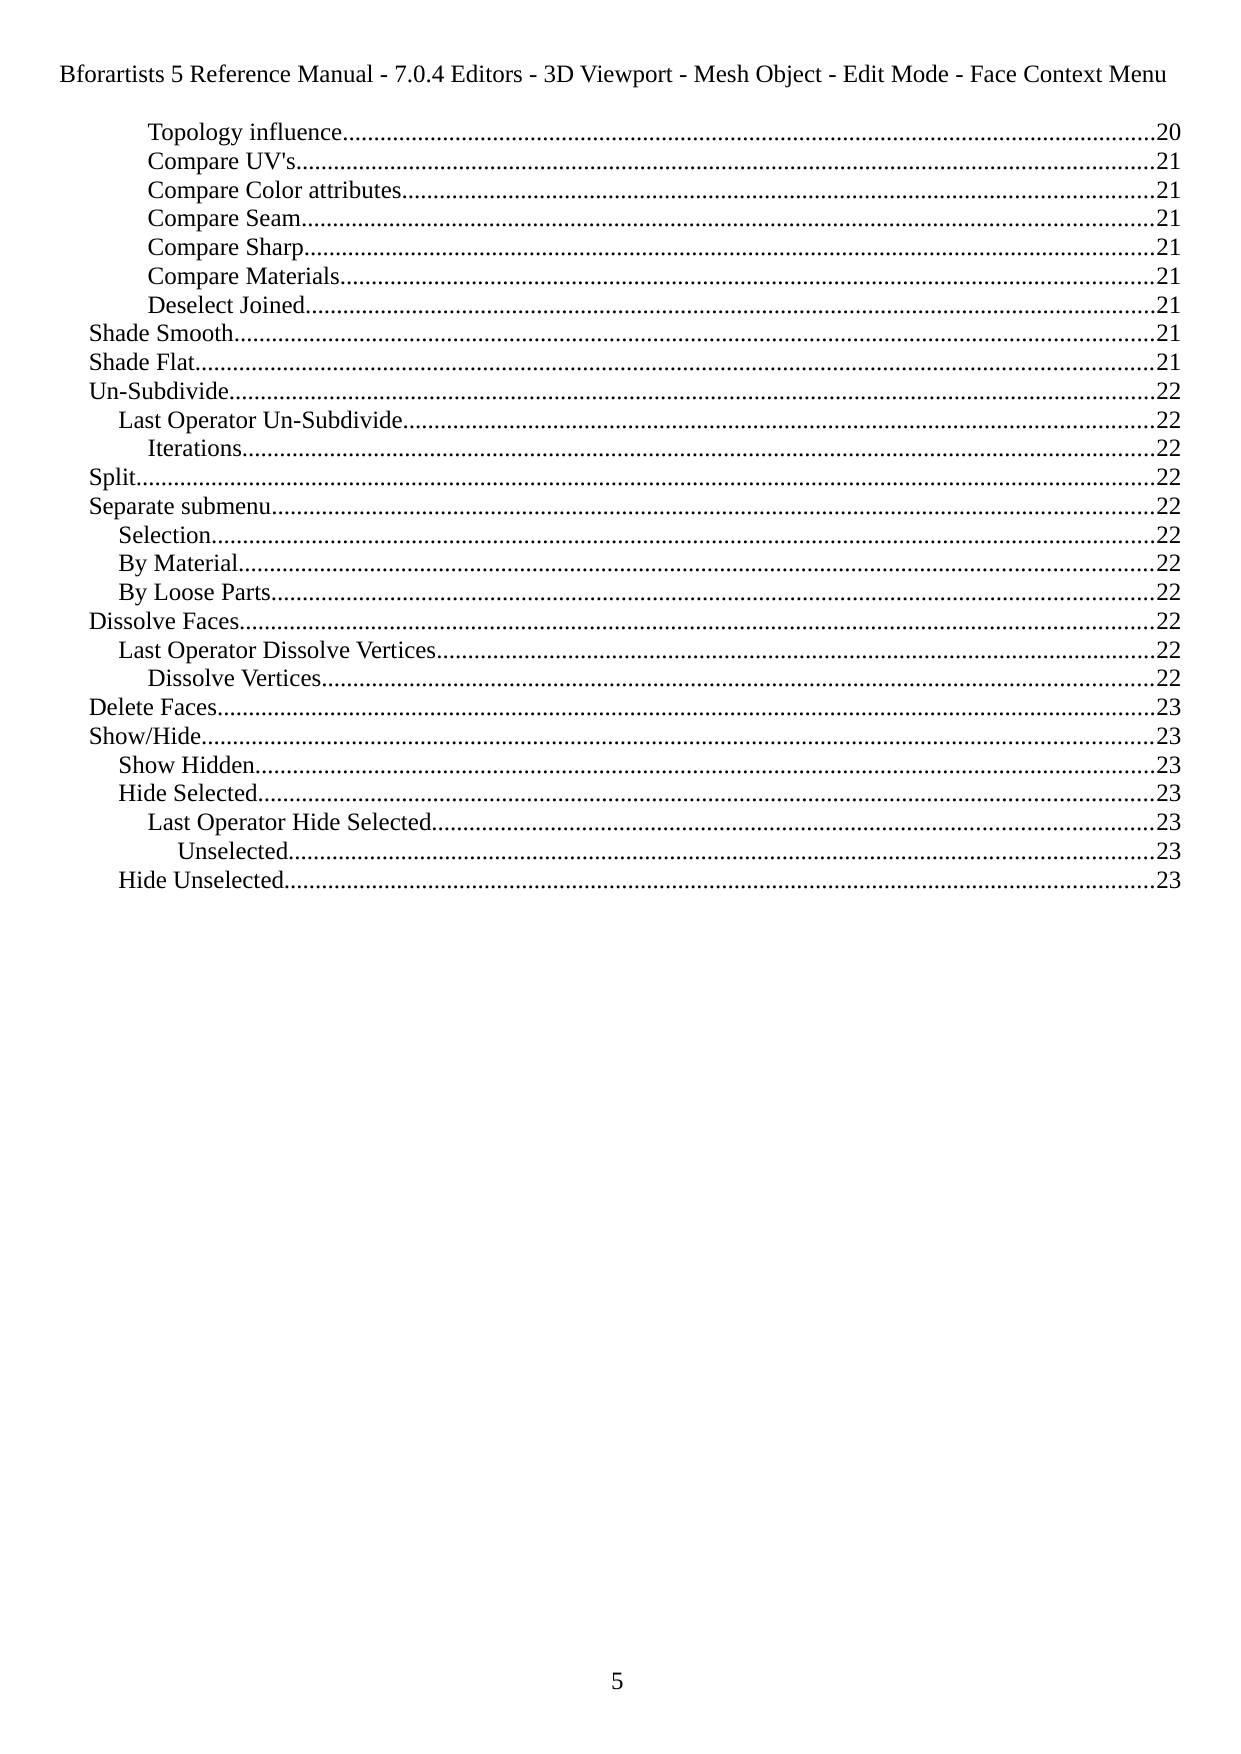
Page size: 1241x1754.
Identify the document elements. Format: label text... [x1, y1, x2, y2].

text Unselected 23 [177, 836, 1181, 865]
text Dissolve Faces 22 [88, 606, 1181, 635]
text Shade Flat 21 [88, 347, 1181, 376]
text Hide Unselected 23 [118, 865, 1181, 893]
text Compare Seam 21 [147, 203, 1181, 232]
text Show Hidden 23 [118, 750, 1181, 778]
text Compare Sharp 21 [147, 232, 1181, 261]
text By Material 22 [118, 548, 1181, 577]
text Selection 22 [118, 520, 1181, 548]
text Topology influence 20 [147, 117, 1181, 146]
text Last Operator Hide Selected 23 [147, 807, 1181, 836]
text Iterations 22 [147, 433, 1181, 462]
text Show/Hide 23 [88, 721, 1181, 750]
text Compare UV's 21 [147, 146, 1181, 175]
text Separate submenu 22 [88, 491, 1181, 520]
text By Loose Parts 22 [118, 577, 1181, 606]
text Dissolve Vertices 22 [147, 663, 1181, 692]
text Last Operator Dissolve Vertices 22 [118, 635, 1181, 663]
text Delete Faces 23 [88, 692, 1181, 721]
text Compare Color attributes 21 [147, 175, 1181, 203]
text Deselect Joined 21 [147, 290, 1181, 318]
text Un-Subdivide 22 [88, 376, 1181, 405]
text Shade Smooth 21 [88, 318, 1181, 347]
text Compare Materials 21 [147, 261, 1181, 290]
text Last Operator Un-Subdivide 22 [118, 405, 1181, 433]
text Split 22 [88, 462, 1181, 491]
text Hide Selected 23 [118, 778, 1181, 807]
